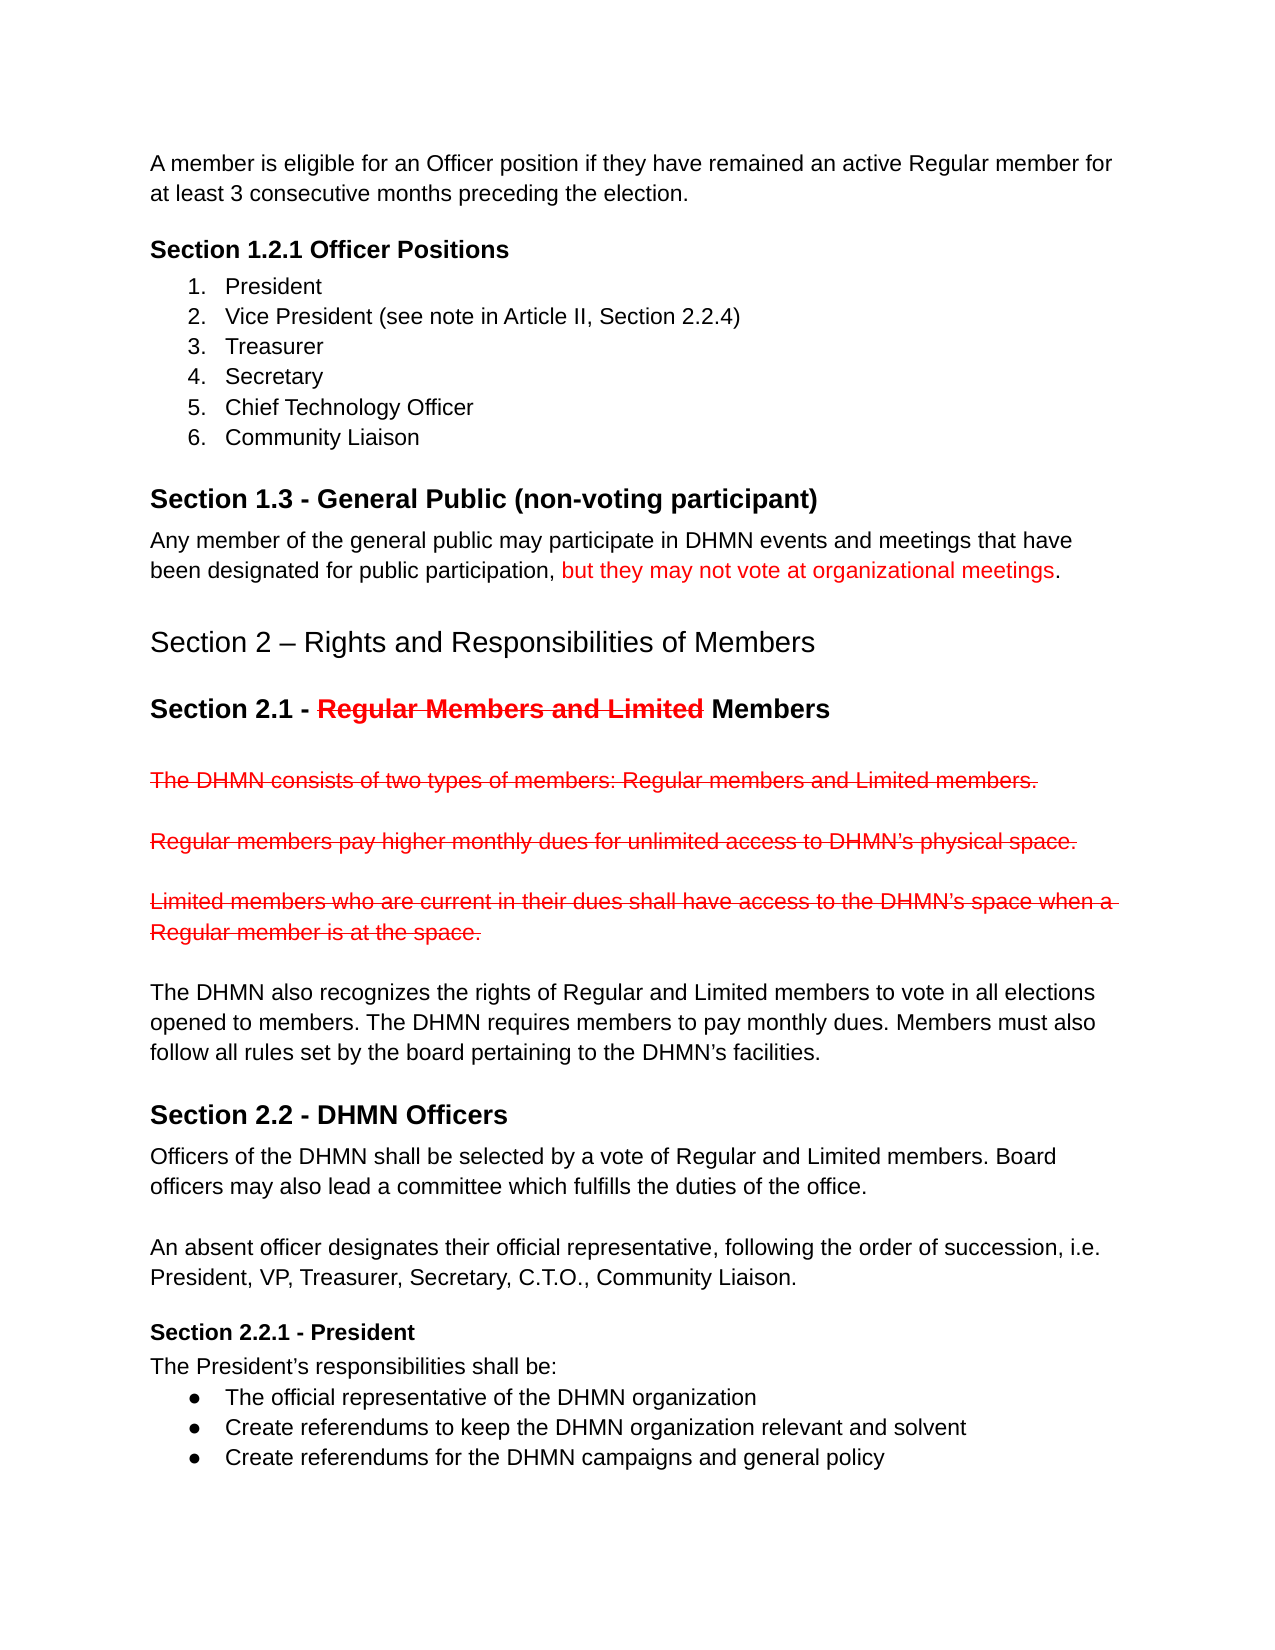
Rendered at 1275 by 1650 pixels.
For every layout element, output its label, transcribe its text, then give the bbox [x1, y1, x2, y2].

subtitle Section 2.1 - Regular Members and Limited Members [150, 693, 1125, 724]
text An absent officer designates their official representative, following the order of succession, i.e. President, VP, Treasurer, Secretary, C.T.O., Community Liaison. [150, 1233, 1125, 1290]
list Create referendums to keep the DHMN organization relevant and solvent [225, 1414, 1125, 1440]
text Regular members pay higher monthly dues for unlimited access to DHMN’s physical space. [150, 828, 1125, 854]
text The DHMN also recognizes the rights of Regular and Limited members to vote in all elections opened to members. The DHMN requires members to pay monthly dues. Members must also follow all rules set by the board pertaining to the DHMN’s facilities. [150, 979, 1125, 1066]
text Any member of the general public may participate in DHMN events and meetings that have been designated for public participation, but they may not vote at organizational meetings. [150, 527, 1125, 584]
list Treasurer [187, 333, 1125, 359]
subtitle Section 1.2.1 Officer Positions [150, 235, 1125, 264]
list Vice President (see note in Article II, Section 2.2.4) [187, 303, 1125, 329]
text Officers of the DHMN shall be selected by a vote of Regular and Limited members. Board officers may also lead a committee which fulfills the duties of the office. [150, 1143, 1125, 1199]
list President [187, 273, 1125, 299]
text The DHMN consists of two types of members: Regular members and Limited members. [150, 767, 1125, 794]
list Community Liaison [187, 424, 1125, 450]
subtitle Section 2.2.1 - President [150, 1319, 1125, 1345]
list The official representative of the DHMN organization [187, 1383, 1125, 1410]
text The President’s responsibilities shall be: [150, 1353, 1125, 1380]
subtitle Section 1.3 - General Public (non-voting participant) [150, 483, 1125, 514]
subtitle Section 2 – Rights and Responsibilities of Members [150, 625, 1125, 659]
list Create referendums for the DHMN campaigns and general policy [225, 1444, 1125, 1470]
list Secretary [187, 363, 1125, 389]
text A member is eligible for an Officer position if they have remained an active Regular member for at least 3 consecutive months preceding the election. [150, 150, 1125, 207]
subtitle Section 2.2 - DHMN Officers [150, 1099, 1125, 1130]
list Chief Technology Officer [187, 393, 1125, 420]
text Limited members who are current in their dues shall have access to the DHMN’s space when a Regular member is at the space. [150, 888, 1125, 945]
